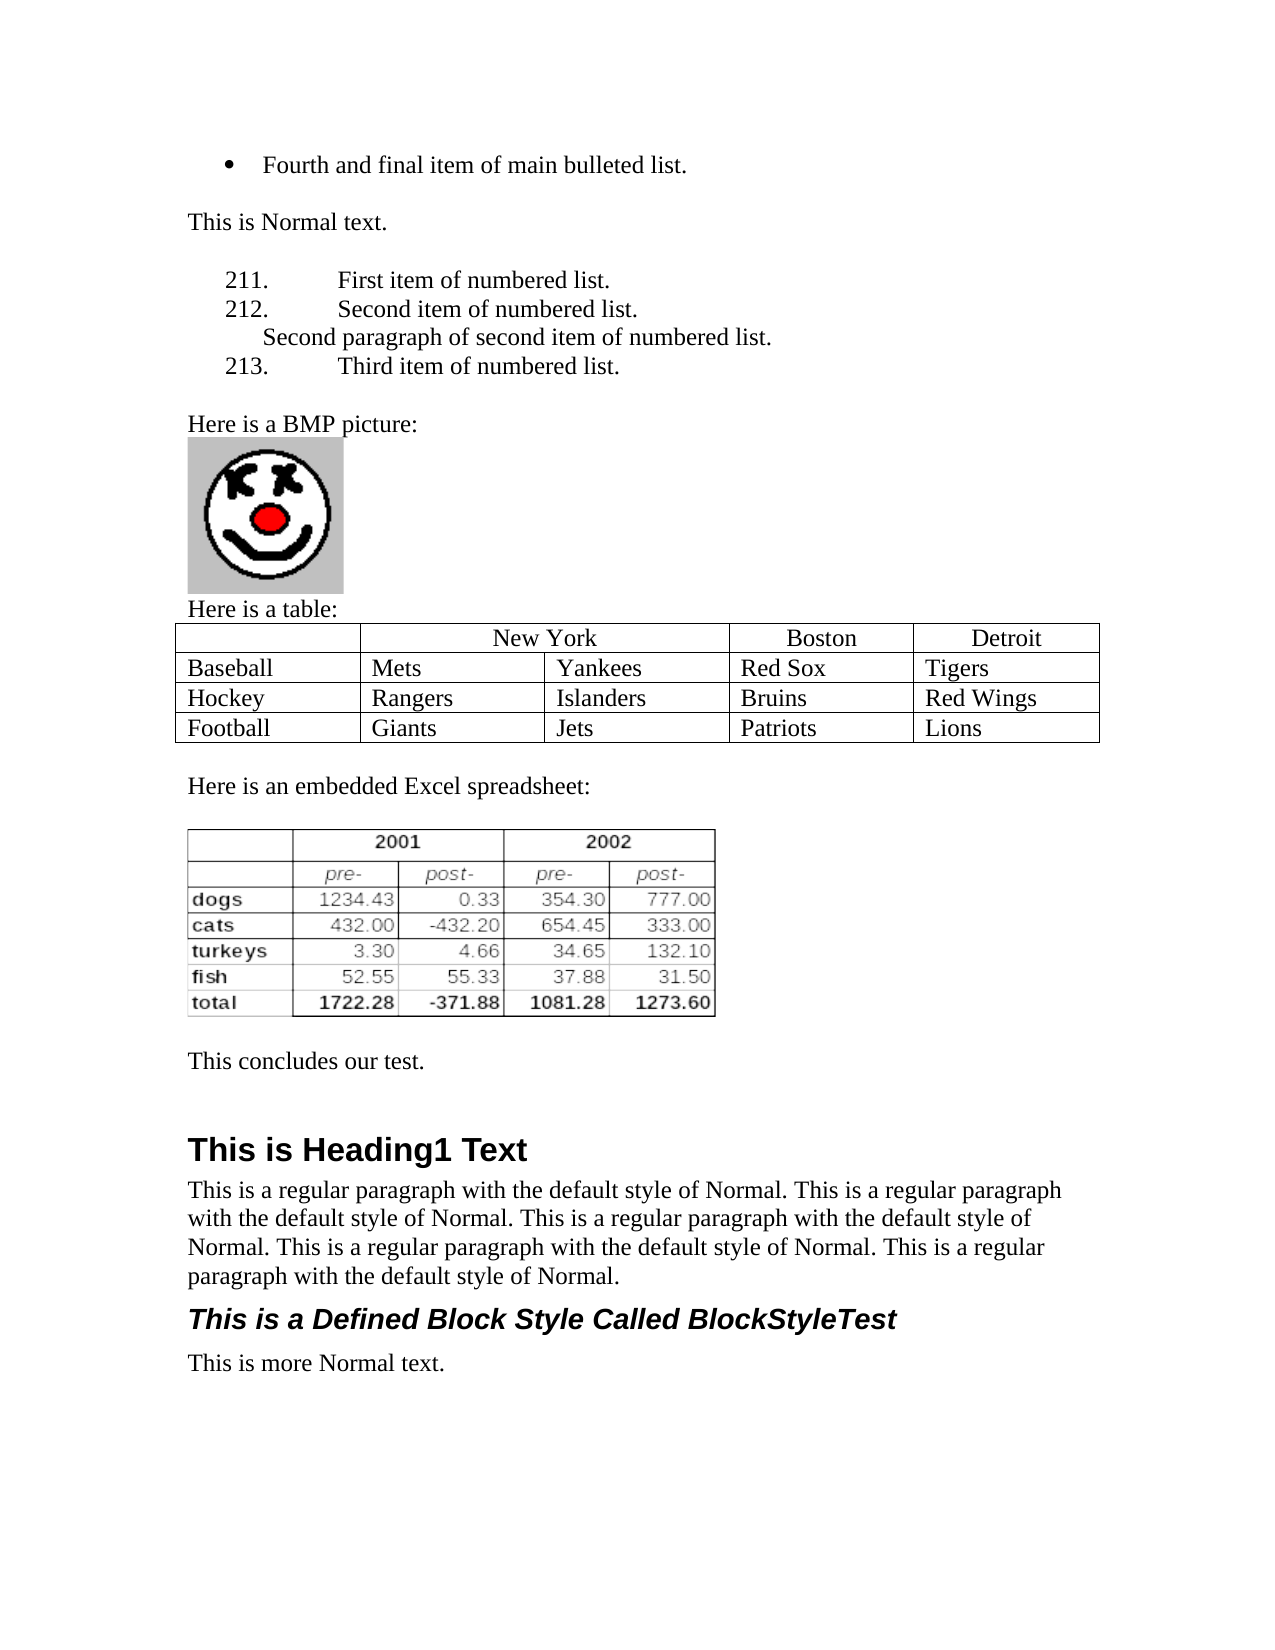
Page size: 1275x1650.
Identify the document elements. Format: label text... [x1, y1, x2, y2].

text This is a regular paragraph with the default style of Normal. This is a regular paragraph with the default style of Normal. This is a regular paragraph with the default style of Normal. This is a regular paragraph with the default style of Normal. This is a regular paragraph with the default style of Normal. [187, 1175, 1087, 1290]
text This is more Normal text. [187, 1348, 1087, 1377]
table_cell Football [176, 713, 360, 742]
text This is a Defined Block Style Called BlockStyleTest [187, 1302, 1087, 1336]
table_header New York [361, 624, 729, 652]
text This is Normal text. [187, 207, 1087, 236]
table_header Detroit [914, 624, 1099, 652]
text This concludes our test. [187, 1046, 1087, 1075]
subtitle This is Heading1 Text [187, 1130, 1087, 1168]
table_cell Rangers [361, 683, 544, 712]
table_cell Giants [361, 713, 544, 742]
text Second paragraph of second item of numbered list. [262, 322, 1087, 351]
text Here is a table: [187, 594, 1087, 622]
table_header [176, 624, 360, 652]
text Here is an embedded Excel spreadsheet: [187, 771, 1087, 800]
table_cell Jets [545, 713, 729, 742]
table_cell Tigers [914, 653, 1099, 682]
picture [187, 437, 344, 594]
text Here is a BMP picture: [187, 409, 1087, 437]
table_cell Patriots [730, 713, 913, 742]
table_cell Mets [361, 653, 544, 682]
table_cell Red Wings [914, 683, 1099, 712]
table_cell Baseball [176, 653, 360, 682]
table_cell Lions [914, 713, 1099, 742]
list Second item of numbered list. [225, 294, 1087, 322]
table_cell Bruins [730, 683, 913, 712]
list Fourth and final item of main bulleted list. [225, 150, 1087, 179]
table_cell Red Sox [730, 653, 913, 682]
table_header Boston [730, 624, 913, 652]
table_cell Hockey [176, 683, 360, 712]
list First item of numbered list. [225, 265, 1087, 294]
table_cell Islanders [545, 683, 729, 712]
list Third item of numbered list. [225, 351, 1087, 380]
table_cell Yankees [545, 653, 729, 682]
